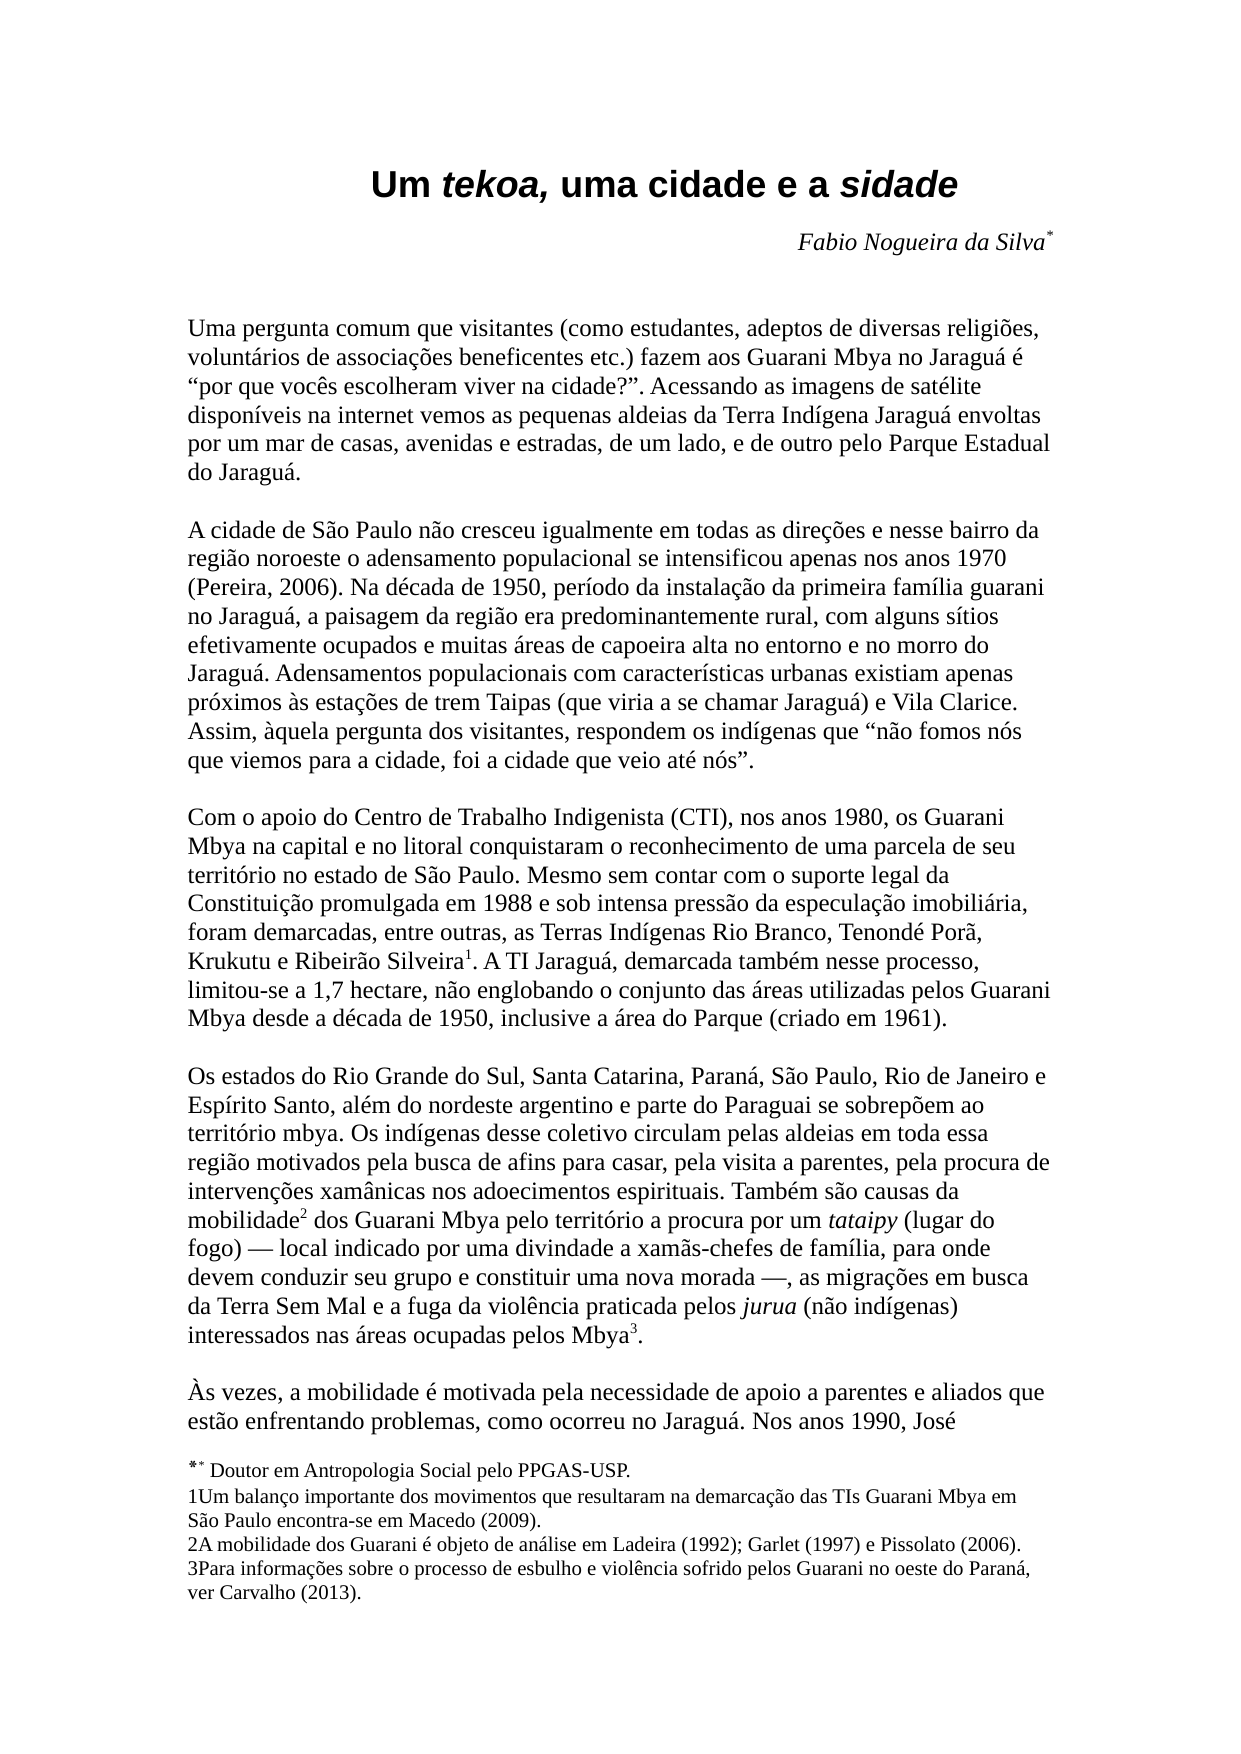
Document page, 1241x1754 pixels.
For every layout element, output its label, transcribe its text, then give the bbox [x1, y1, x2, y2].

text Às vezes, a mobilidade é motivada pela necessidade de apoio a parentes e aliados que estão enfrentando problemas, como ocorreu no Jaraguá. Nos anos 1990, José [187, 1377, 1053, 1435]
text A mobilidade dos Guarani é objeto de análise em Ladeira (1992); Garlet (1997) e Pissolato (2006). [187, 1532, 1053, 1556]
text Uma pergunta comum que visitantes (como estudantes, adeptos de diversas religiões, voluntários de associações beneficentes etc.) fazem aos Guarani Mbya no Jaraguá é “por que vocês escolheram viver na cidade?”. Acessando as imagens de satélite disponíveis na internet vemos as pequenas aldeias da Terra Indígena Jaraguá envoltas por um mar de casas, avenidas e estradas, de um lado, e de outro pelo Parque Estadual do Jaraguá. [187, 313, 1053, 486]
text Fabio Nogueira da Silva [187, 227, 1053, 256]
text * Doutor em Antropologia Social pelo PPGAS-USP. [187, 1455, 1053, 1484]
text Um balanço importante dos movimentos que resultaram na demarcação das TIs Guarani Mbya em São Paulo encontra-se em Macedo (2009). [187, 1484, 1053, 1532]
text Com o apoio do Centro de Trabalho Indigenista (CTI), nos anos 1980, os Guarani Mbya na capital e no litoral conquistaram o reconhecimento de uma parcela de seu território no estado de São Paulo. Mesmo sem contar com o suporte legal da Constituição promulgada em 1988 e sob intensa pressão da especulação imobiliária, foram demarcadas, entre outras, as Terras Indígenas Rio Branco, Tenondé Porã, Krukutu e Ribeirão Silveira. A TI Jaraguá, demarcada também nesse processo, limitou-se a 1,7 hectare, não englobando o conjunto das áreas utilizadas pelos Guarani Mbya desde a década de 1950, inclusive a área do Parque (criado em 1961). [187, 802, 1053, 1032]
text Os estados do Rio Grande do Sul, Santa Catarina, Paraná, São Paulo, Rio de Janeiro e Espírito Santo, além do nordeste argentino e parte do Paraguai se sobrepõem ao território mbya. Os indígenas desse coletivo circulam pelas aldeias em toda essa região motivados pela busca de afins para casar, pela visita a parentes, pela procura de intervenções xamânicas nos adoecimentos espirituais. Também são causas da mobilidade dos Guarani Mbya pelo território a procura por um tataipy (lugar do fogo) — local indicado por uma divindade a xamãs-chefes de família, para onde devem conduzir seu grupo e constituir uma nova morada —, as migrações em busca da Terra Sem Mal e a fuga da violência praticada pelos jurua (não indígenas) interessados nas áreas ocupadas pelos Mbya. [187, 1061, 1053, 1348]
text Para informações sobre o processo de esbulho e violência sofrido pelos Guarani no oeste do Paraná, ver Carvalho (2013). [187, 1556, 1053, 1604]
text A cidade de São Paulo não cresceu igualmente em todas as direções e nesse bairro da região noroeste o adensamento populacional se intensificou apenas nos anos 1970 (Pereira, 2006). Na década de 1950, período da instalação da primeira família guarani no Jaraguá, a paisagem da região era predominantemente rural, com alguns sítios efetivamente ocupados e muitas áreas de capoeira alta no entorno e no morro do Jaraguá. Adensamentos populacionais com características urbanas existiam apenas próximos às estações de trem Taipas (que viria a se chamar Jaraguá) e Vila Clarice. Assim, àquela pergunta dos visitantes, respondem os indígenas que “não fomos nós que viemos para a cidade, foi a cidade que veio até nós”. [187, 515, 1053, 773]
subtitle Um tekoa, uma cidade e a sidade [187, 162, 1053, 206]
